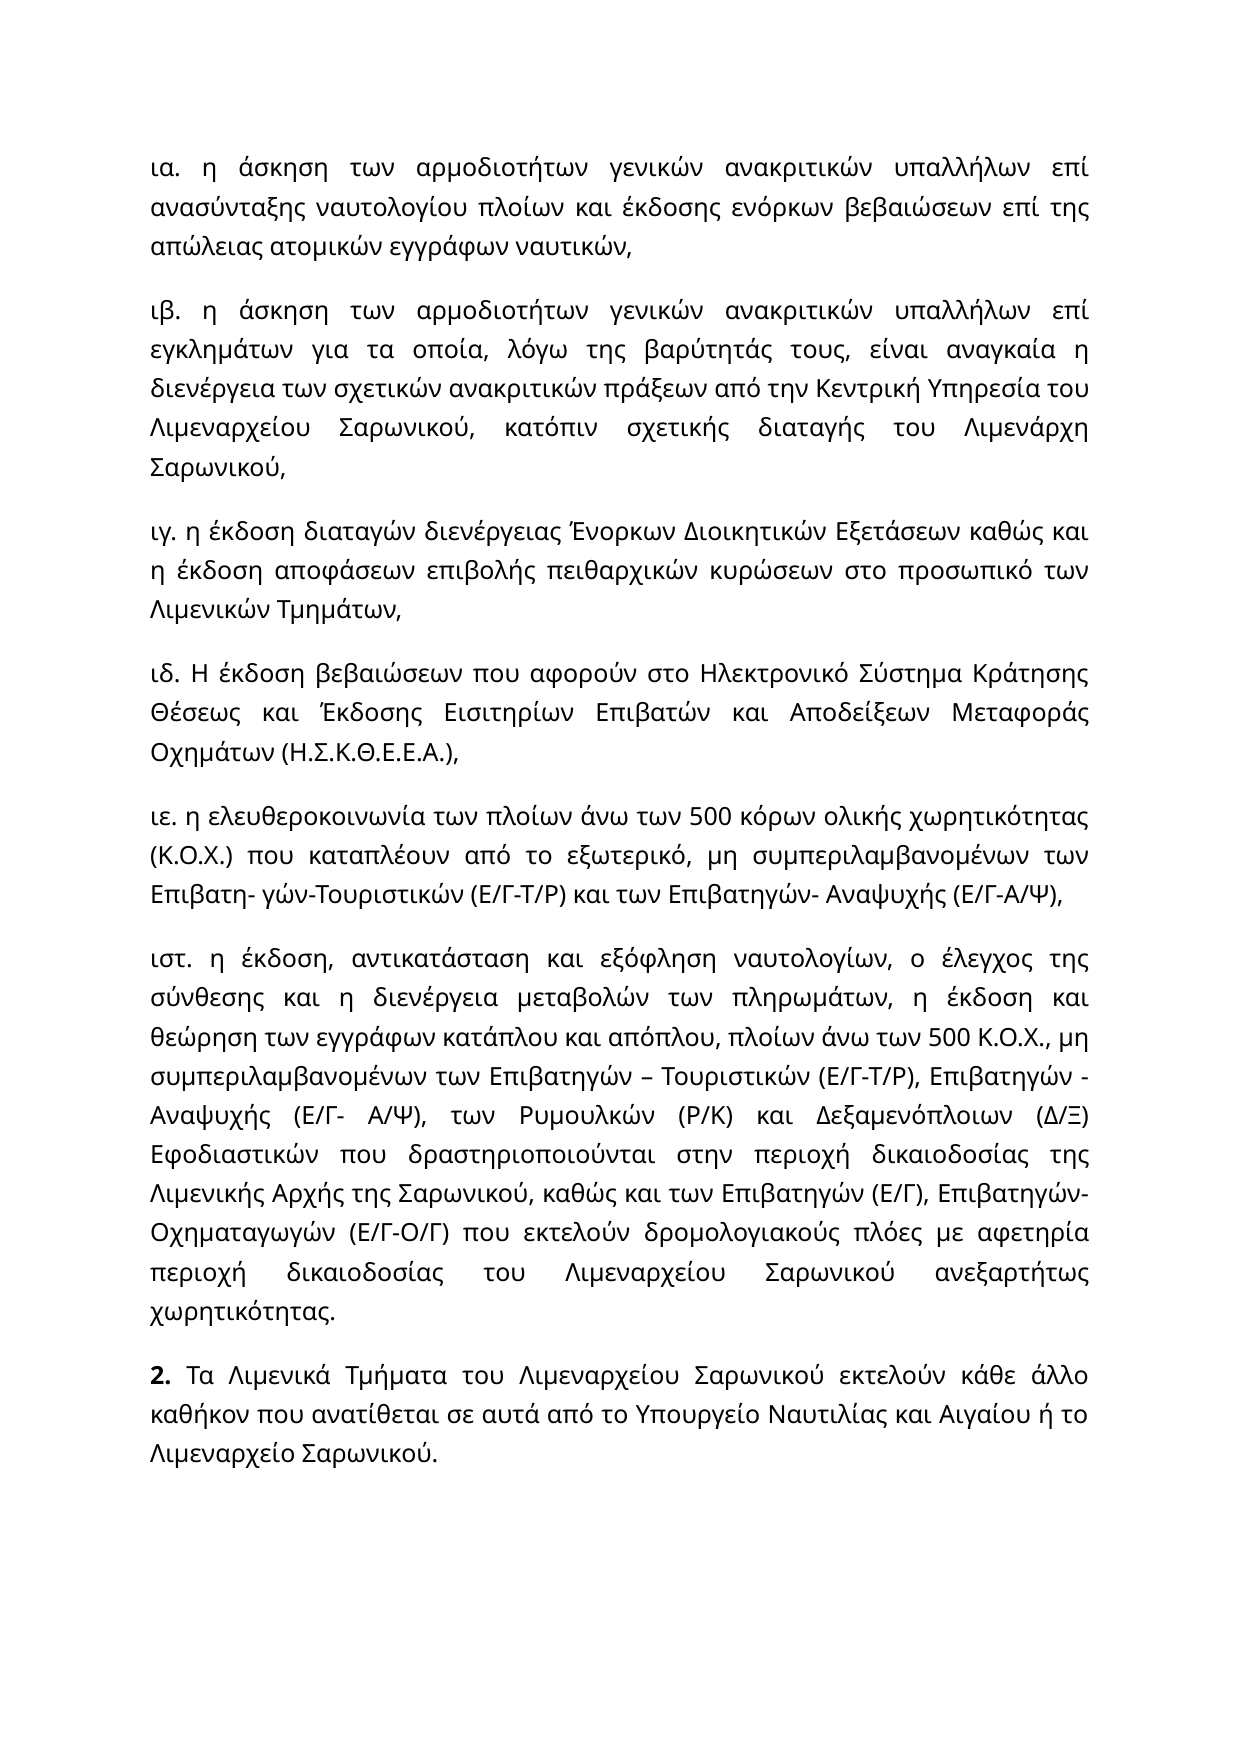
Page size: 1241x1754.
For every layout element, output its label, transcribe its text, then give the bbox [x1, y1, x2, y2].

text 2. Τα Λιμενικά Τμήματα του Λιμεναρχείου Σαρωνικού εκτελούν κάθε άλλο καθήκον που ανατίθεται σε αυτά από το Υπουργείο Ναυτιλίας και Αιγαίου ή το Λιμεναρχείο Σαρωνικού. [150, 1357, 1090, 1470]
text ιδ. Η έκδοση βεβαιώσεων που αφορούν στο Ηλεκτρονικό Σύστημα Κράτησης Θέσεως και Έκδοσης Εισιτηρίων Επιβατών και Αποδείξεων Μεταφοράς Οχημάτων (Η.Σ.Κ.Θ.Ε.Ε.Α.), [150, 656, 1090, 768]
text ιε. η ελευθεροκοινωνία των πλοίων άνω των 500 κόρων ολικής χωρητικότητας (Κ.Ο.Χ.) που καταπλέουν από το εξωτερικό, μη συμπεριλαμβανομένων των Επιβατη- γών-Τουριστικών (Ε/Γ-Τ/Ρ) και των Επιβατηγών- Αναψυχής (Ε/Γ-Α/Ψ), [150, 798, 1090, 911]
text ια. η άσκηση των αρμοδιοτήτων γενικών ανακριτικών υπαλλήλων επί ανασύνταξης ναυτολογίου πλοίων και έκδοσης ενόρκων βεβαιώσεων επί της απώλειας ατομικών εγγράφων ναυτικών, [150, 150, 1090, 262]
text ιγ. η έκδοση διαταγών διενέργειας Ένορκων Διοικητικών Εξετάσεων καθώς και η έκδοση αποφάσεων επιβολής πειθαρχικών κυρώσεων στο προσωπικό των Λιμενικών Τμημάτων, [150, 513, 1090, 626]
text ιβ. η άσκηση των αρμοδιοτήτων γενικών ανακριτικών υπαλλήλων επί εγκλημάτων για τα οποία, λόγω της βαρύτητάς τους, είναι αναγκαία η διενέργεια των σχετικών ανακριτικών πράξεων από την Κεντρική Υπηρεσία του Λιμεναρχείου Σαρωνικού, κατόπιν σχετικής διαταγής του Λιμενάρχη Σαρωνικού, [150, 292, 1090, 483]
text ιστ. η έκδοση, αντικατάσταση και εξόφληση ναυτολογίων, ο έλεγχος της σύνθεσης και η διενέργεια μεταβολών των πληρωμάτων, η έκδοση και θεώρηση των εγγράφων κατάπλου και απόπλου, πλοίων άνω των 500 Κ.Ο.Χ., μη συμπεριλαμβανομένων των Επιβατηγών – Τουριστικών (Ε/Γ-Τ/Ρ), Επιβατηγών - Αναψυχής (Ε/Γ- Α/Ψ), των Ρυμουλκών (Ρ/Κ) και Δεξαμενόπλοιων (Δ/Ξ) Εφοδιαστικών που δραστηριοποιούνται στην περιοχή δικαιοδοσίας της Λιμενικής Αρχής της Σαρωνικού, καθώς και των Επιβατηγών (Ε/Γ), Επιβατηγών- Οχηματαγωγών (Ε/Γ-Ο/Γ) που εκτελούν δρομολογιακούς πλόες με αφετηρία περιοχή δικαιοδοσίας του Λιμεναρχείου Σαρωνικού ανεξαρτήτως χωρητικότητας. [150, 941, 1090, 1327]
